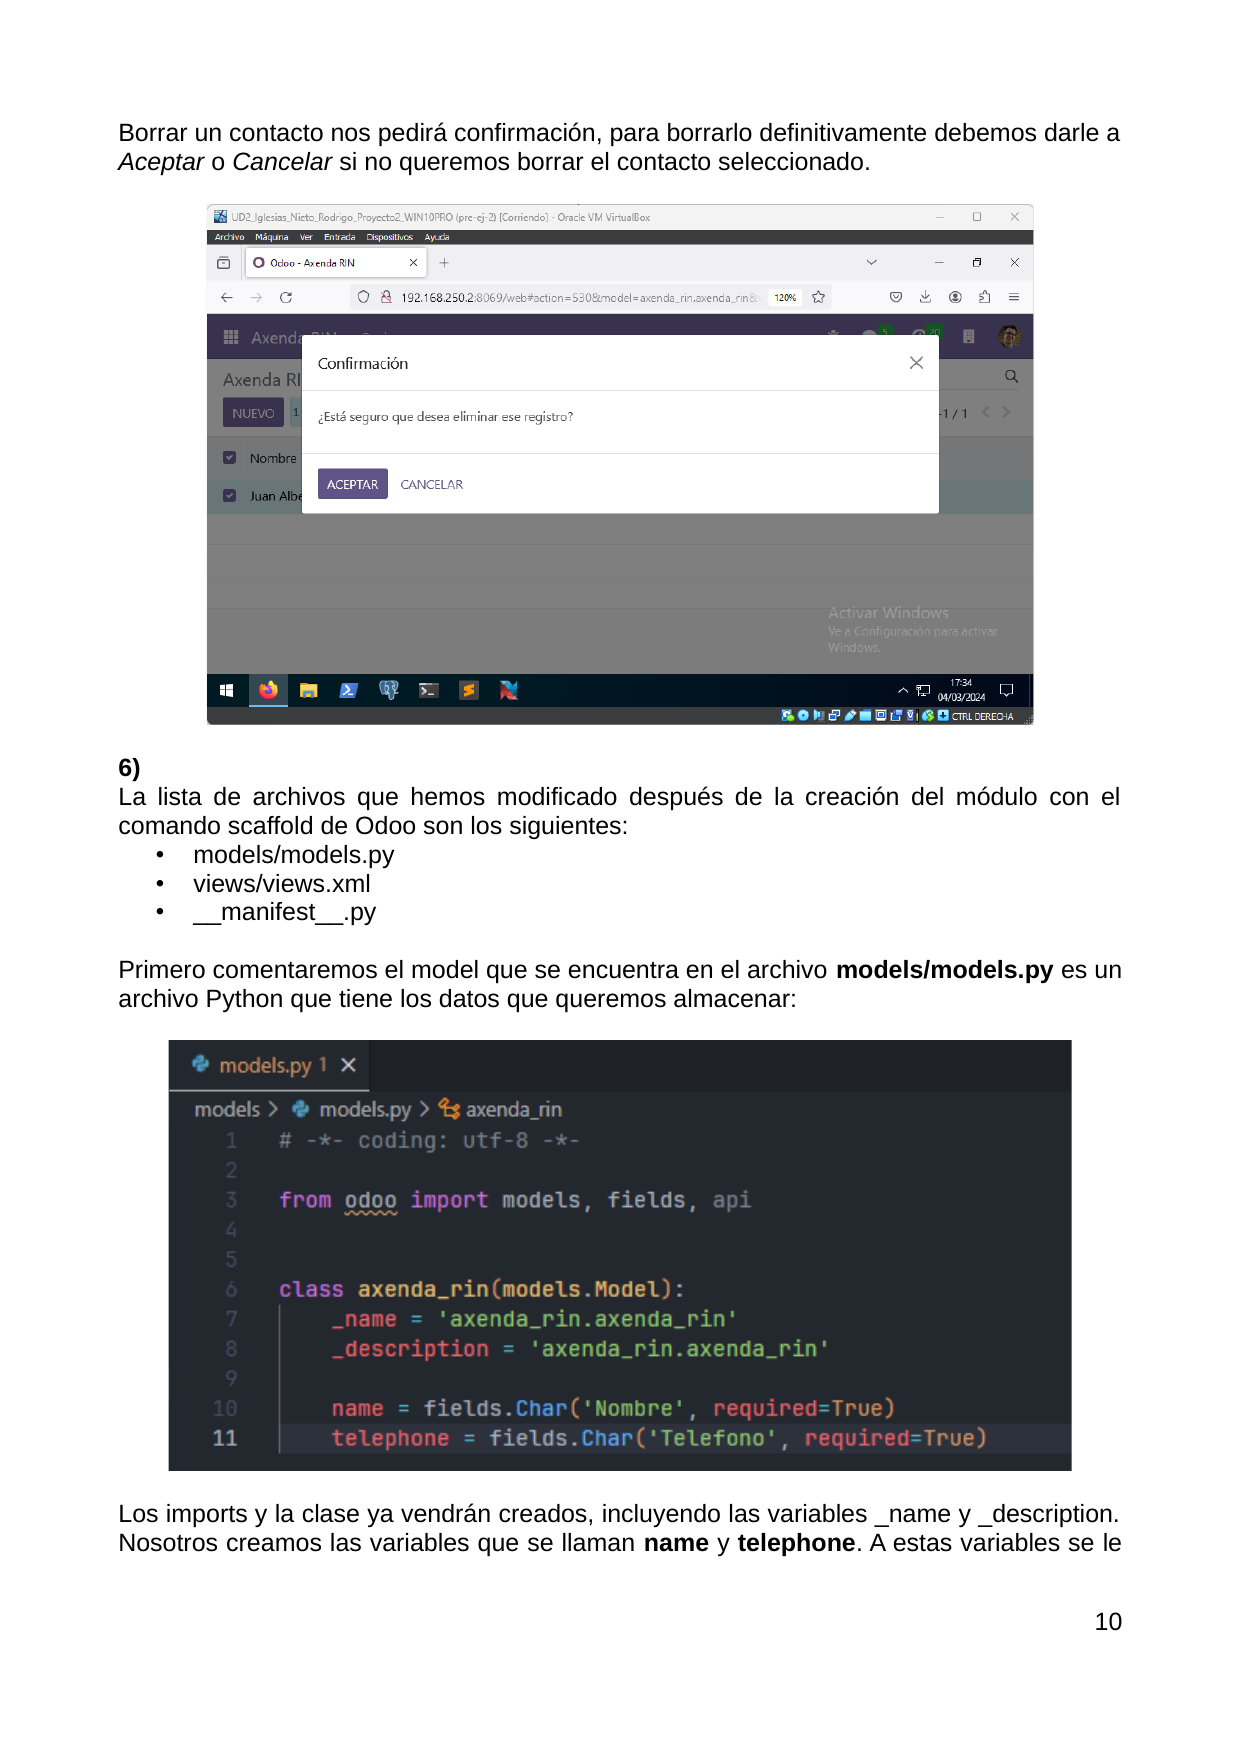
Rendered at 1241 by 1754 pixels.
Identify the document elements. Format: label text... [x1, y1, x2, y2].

list __manifest__.py [156, 897, 1122, 926]
list views/views.xml [156, 868, 1122, 897]
text Aceptar o Cancelar si no queremos borrar el contacto seleccionado. [118, 147, 1122, 176]
text Borrar un contacto nos pedirá confirmación, para borrarlo definitivamente debemos darle a [118, 118, 1122, 147]
text Los imports y la clase ya vendrán creados, incluyendo las variables _name y _description. Nosotros creamos las variables que se llaman name y telephone. A estas variables se le [118, 1499, 1122, 1556]
text La lista de archivos que hemos modificado después de la creación del módulo con el comando scaffold de Odoo son los siguientes: [118, 782, 1122, 840]
list models/models.py [156, 840, 1122, 868]
picture [206, 204, 1034, 725]
text Primero comentaremos el model que se encuentra en el archivo models/models.py es un archivo Python que tiene los datos que queremos almacenar: [118, 955, 1122, 1012]
text 6) [118, 753, 1122, 782]
picture [168, 1040, 1072, 1471]
